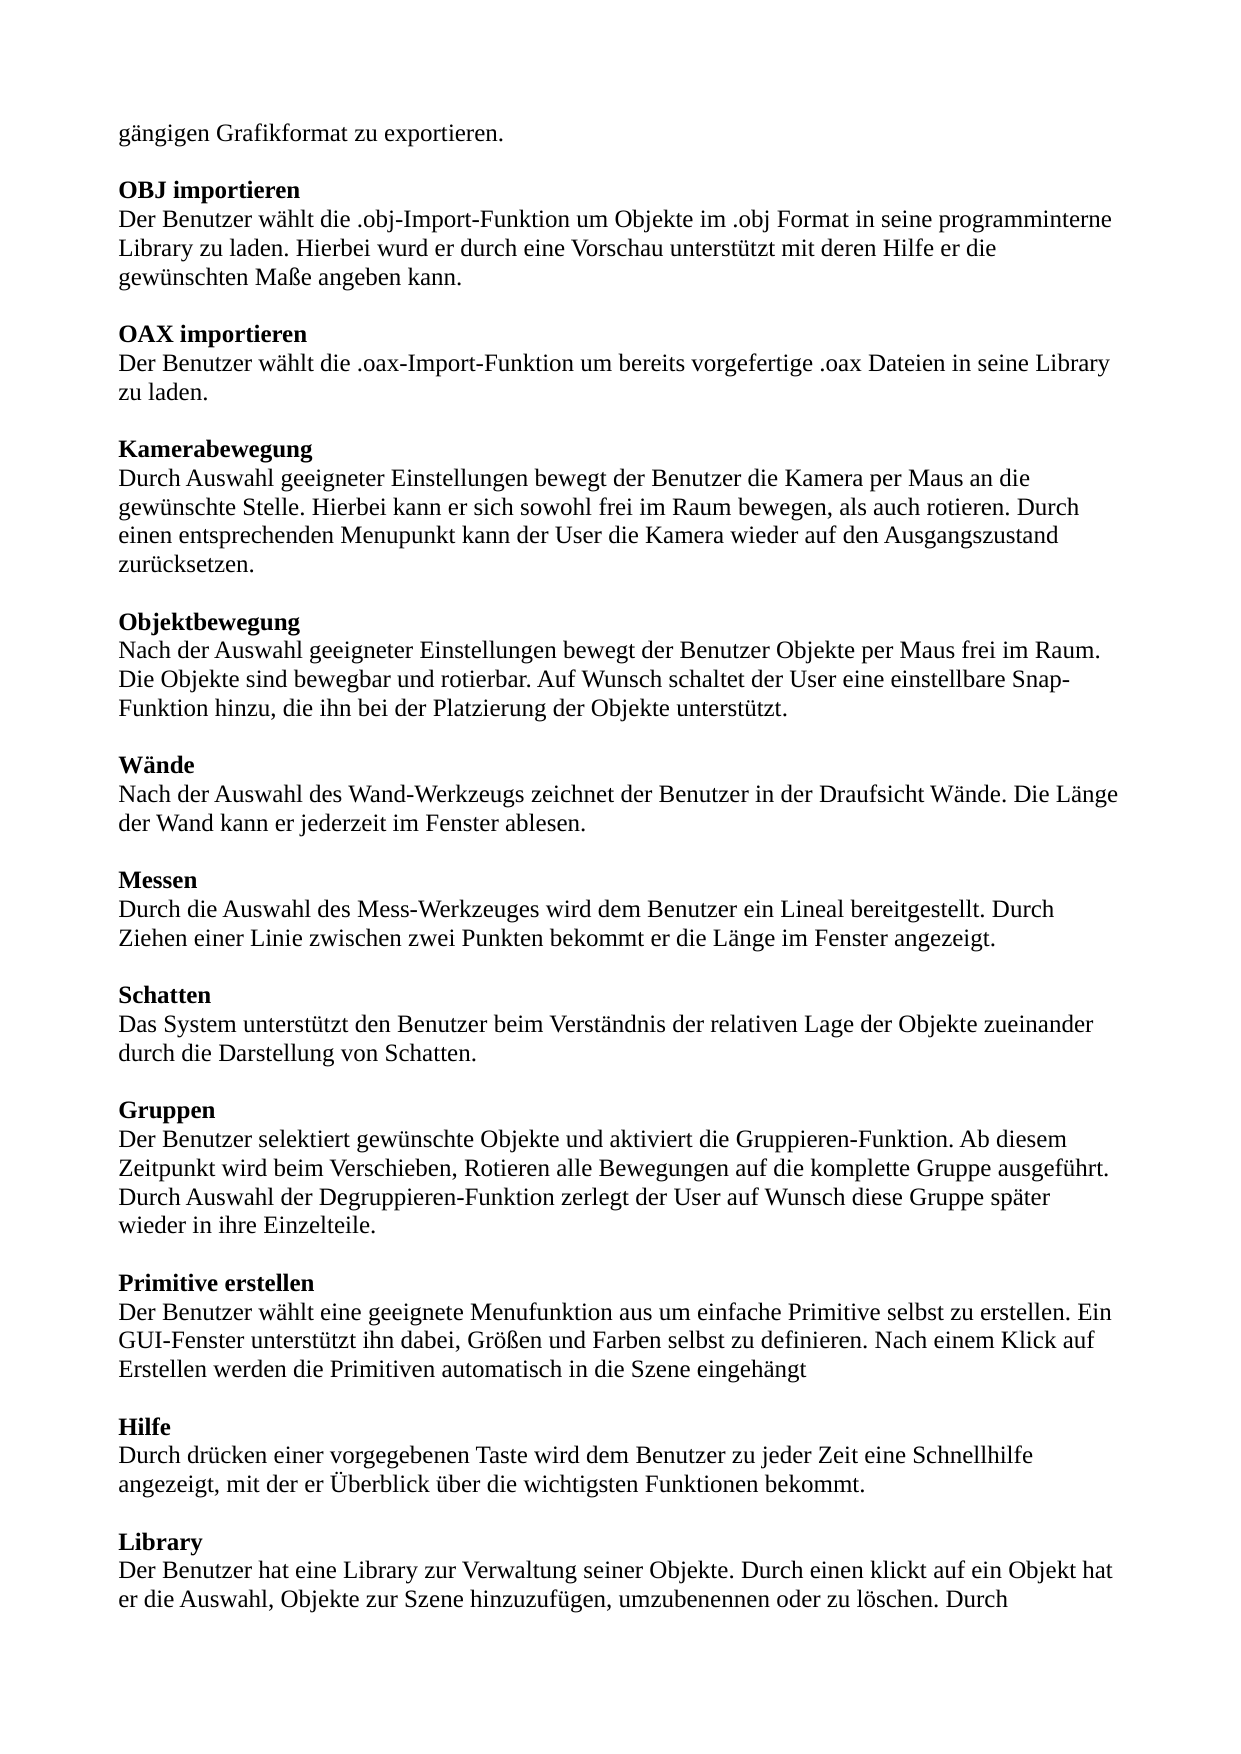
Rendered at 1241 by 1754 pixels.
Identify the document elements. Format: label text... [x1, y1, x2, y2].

text Primitive erstellen [118, 1268, 1122, 1297]
text OBJ importieren [118, 176, 1122, 204]
text Der Benutzer wählt die .obj-Import-Funktion um Objekte im .obj Format in seine programminterne Library zu laden. Hierbei wurd er durch eine Vorschau unterstützt mit deren Hilfe er die gewünschten Maße angeben kann. [118, 204, 1122, 291]
text Library [118, 1527, 1122, 1556]
text Gruppen [118, 1096, 1122, 1124]
text OAX importieren [118, 319, 1122, 348]
text Der Benutzer wählt die .oax-Import-Funktion um bereits vorgefertige .oax Dateien in seine Library zu laden. [118, 348, 1122, 406]
text Das System unterstützt den Benutzer beim Verständnis der relativen Lage der Objekte zueinander durch die Darstellung von Schatten. [118, 1009, 1122, 1067]
text Durch drücken einer vorgegebenen Taste wird dem Benutzer zu jeder Zeit eine Schnellhilfe angezeigt, mit der er Überblick über die wichtigsten Funktionen bekommt. [118, 1441, 1122, 1498]
text Schatten [118, 981, 1122, 1009]
text Kamerabewegung [118, 434, 1122, 463]
text Hilfe [118, 1412, 1122, 1441]
text Wände [118, 751, 1122, 779]
text Der Benutzer hat eine Library zur Verwaltung seiner Objekte. Durch einen klickt auf ein Objekt hat er die Auswahl, Objekte zur Szene hinzuzufügen, umzubenennen oder zu löschen. Durch [118, 1556, 1122, 1613]
text Messen [118, 866, 1122, 894]
text Durch die Auswahl des Mess-Werkzeuges wird dem Benutzer ein Lineal bereitgestellt. Durch Ziehen einer Linie zwischen zwei Punkten bekommt er die Länge im Fenster angezeigt. [118, 894, 1122, 952]
text Nach der Auswahl des Wand-Werkzeugs zeichnet der Benutzer in der Draufsicht Wände. Die Länge der Wand kann er jederzeit im Fenster ablesen. [118, 779, 1122, 837]
text Durch Auswahl geeigneter Einstellungen bewegt der Benutzer die Kamera per Maus an die gewünschte Stelle. Hierbei kann er sich sowohl frei im Raum bewegen, als auch rotieren. Durch einen entsprechenden Menupunkt kann der User die Kamera wieder auf den Ausgangszustand zurücksetzen. [118, 463, 1122, 578]
text Der Benutzer selektiert gewünschte Objekte und aktiviert die Gruppieren-Funktion. Ab diesem Zeitpunkt wird beim Verschieben, Rotieren alle Bewegungen auf die komplette Gruppe ausgeführt. Durch Auswahl der Degruppieren-Funktion zerlegt der User auf Wunsch diese Gruppe später wieder in ihre Einzelteile. [118, 1124, 1122, 1239]
text Nach der Auswahl geeigneter Einstellungen bewegt der Benutzer Objekte per Maus frei im Raum. Die Objekte sind bewegbar und rotierbar. Auf Wunsch schaltet der User eine einstellbare Snap-Funktion hinzu, die ihn bei der Platzierung der Objekte unterstützt. [118, 636, 1122, 722]
text Objektbewegung [118, 607, 1122, 636]
text Der Benutzer wählt eine geeignete Menufunktion aus um einfache Primitive selbst zu erstellen. Ein GUI-Fenster unterstützt ihn dabei, Größen und Farben selbst zu definieren. Nach einem Klick auf Erstellen werden die Primitiven automatisch in die Szene eingehängt [118, 1297, 1122, 1383]
text gängigen Grafikformat zu exportieren. [118, 118, 1122, 147]
